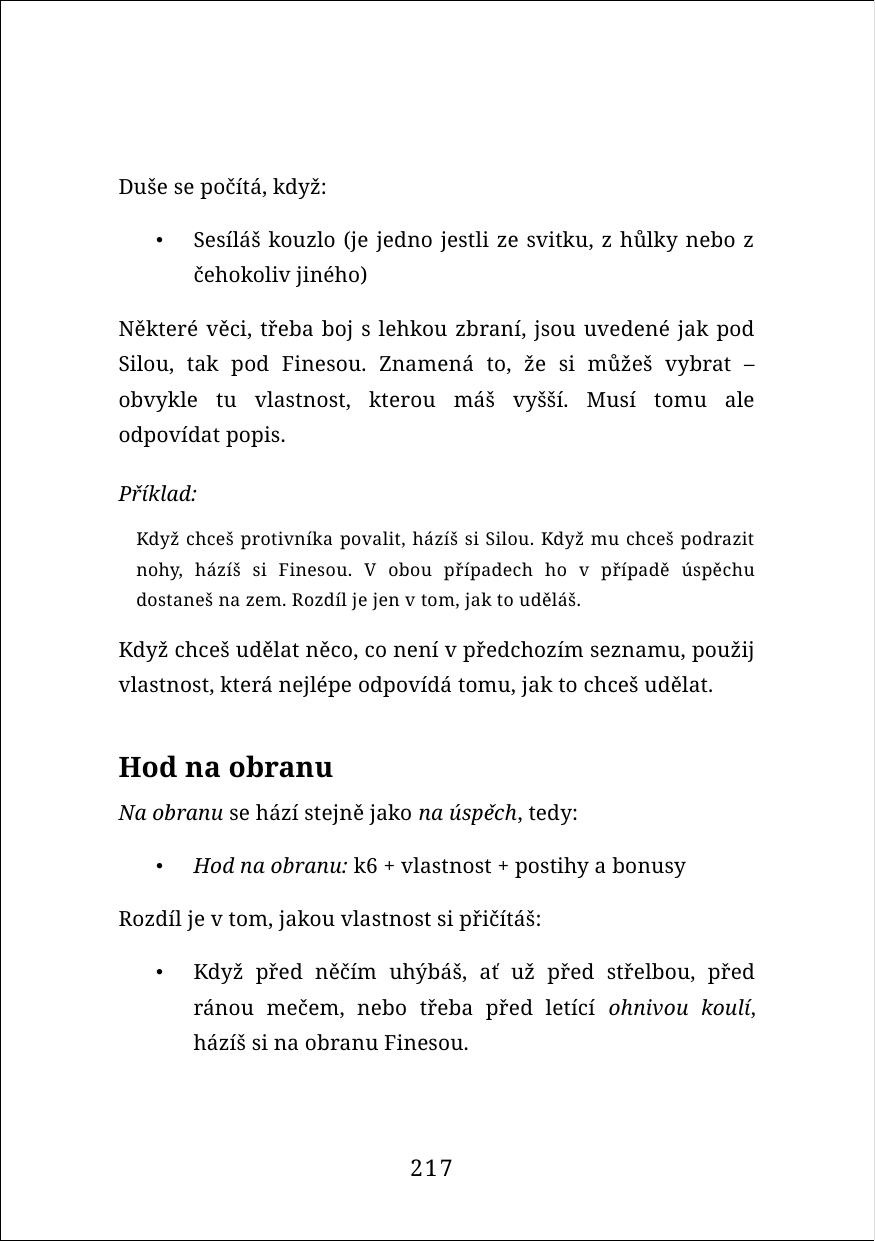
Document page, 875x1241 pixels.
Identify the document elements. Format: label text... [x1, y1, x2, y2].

text Některé věci, třeba boj s lehkou zbraní, jsou uvedené jak pod Silou, tak pod Finesou. Znamená to, že si můžeš vybrat – obvykle tu vlastnost, kterou máš vyšší. Musí tomu ale odpovídat popis. [118, 314, 756, 449]
text Na obranu se hází stejně jako na úspěch, tedy: [118, 798, 756, 826]
list Hod na obranu: k6 + vlastnost + postihy a bonusy [156, 851, 756, 879]
subtitle Hod na obranu [118, 747, 756, 786]
text Když chceš udělat něco, co není v předchozím seznamu, použij vlastnost, která nejlépe odpovídá tomu, jak to chceš udělat. [118, 635, 756, 699]
text Rozdíl je v tom, jakou vlastnost si přičítáš: [118, 904, 756, 932]
list Sesíláš kouzlo (je jedno jestli ze svitku, z hůlky nebo z čehokoliv jiného) [156, 225, 756, 289]
text Když chceš protivníka povalit, házíš si Silou. Když mu chceš podrazit nohy, házíš si Finesou. V obou případech ho v případě úspěchu dostaneš na zem. Rozdíl je jen v tom, jak to uděláš. [136, 527, 756, 611]
text Příklad: [118, 479, 756, 508]
list Když před něčím uhýbáš, ať už před střelbou, před ránou mečem, nebo třeba před letící ohnivou koulí, házíš si na obranu Finesou. [156, 957, 756, 1057]
text Duše se počítá, když: [118, 172, 756, 200]
